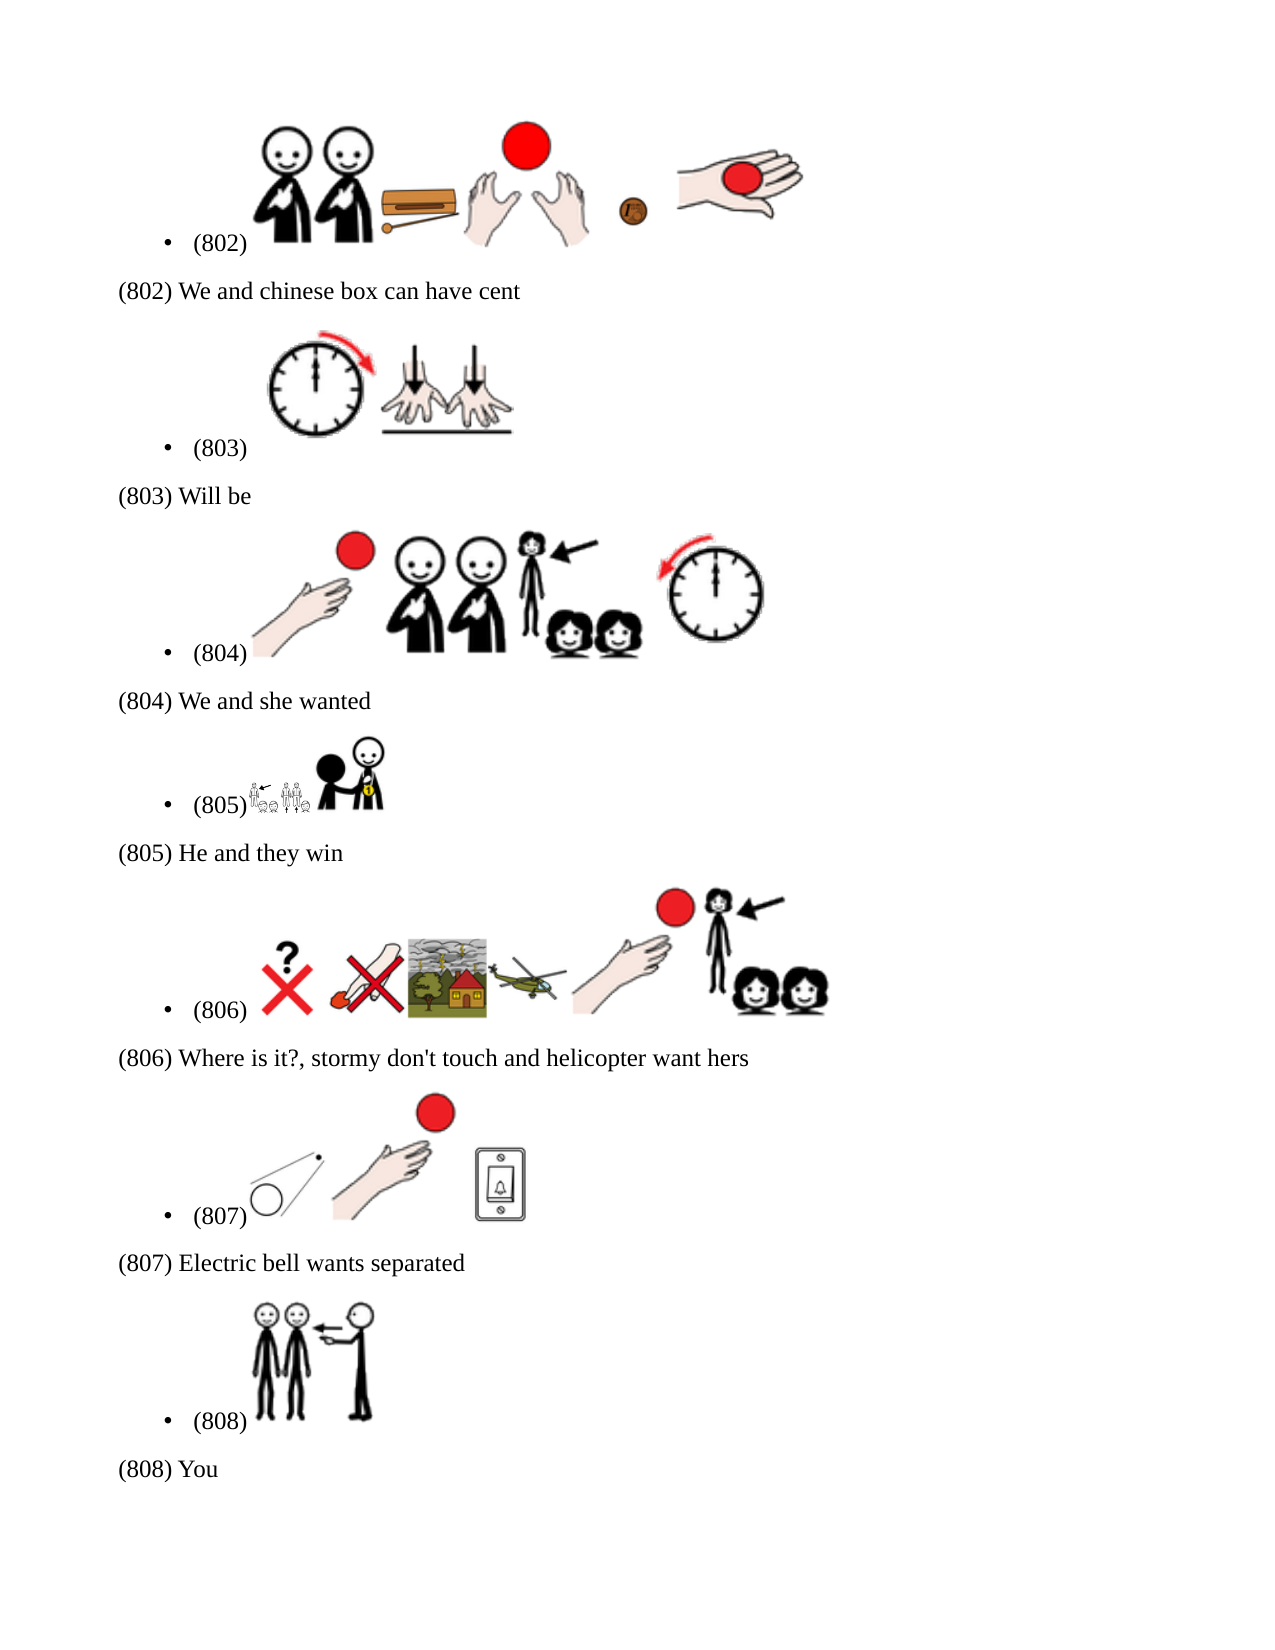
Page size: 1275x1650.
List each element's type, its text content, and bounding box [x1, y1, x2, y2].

picture [247, 323, 514, 457]
list (807) [164, 1091, 1157, 1229]
picture [247, 1296, 381, 1430]
picture [247, 733, 392, 814]
list (805) [164, 734, 1157, 819]
text (803) Will be [118, 481, 1157, 510]
picture [247, 1090, 541, 1225]
text (807) Electric bell wants separated [118, 1248, 1157, 1277]
list (802) [164, 118, 1157, 257]
text (802) We and chinese box can have cent [118, 276, 1157, 304]
text (806) Where is it?, stormy don't touch and helicopter want hers [118, 1043, 1157, 1072]
list (808) [164, 1296, 1157, 1435]
list (806) [164, 886, 1157, 1024]
text (808) You [118, 1454, 1157, 1482]
picture [247, 528, 781, 662]
picture [247, 118, 808, 252]
text (805) He and they win [118, 838, 1157, 867]
text (804) We and she wanted [118, 686, 1157, 715]
list (804) [164, 528, 1157, 667]
picture [247, 885, 834, 1019]
list (803) [164, 323, 1157, 462]
